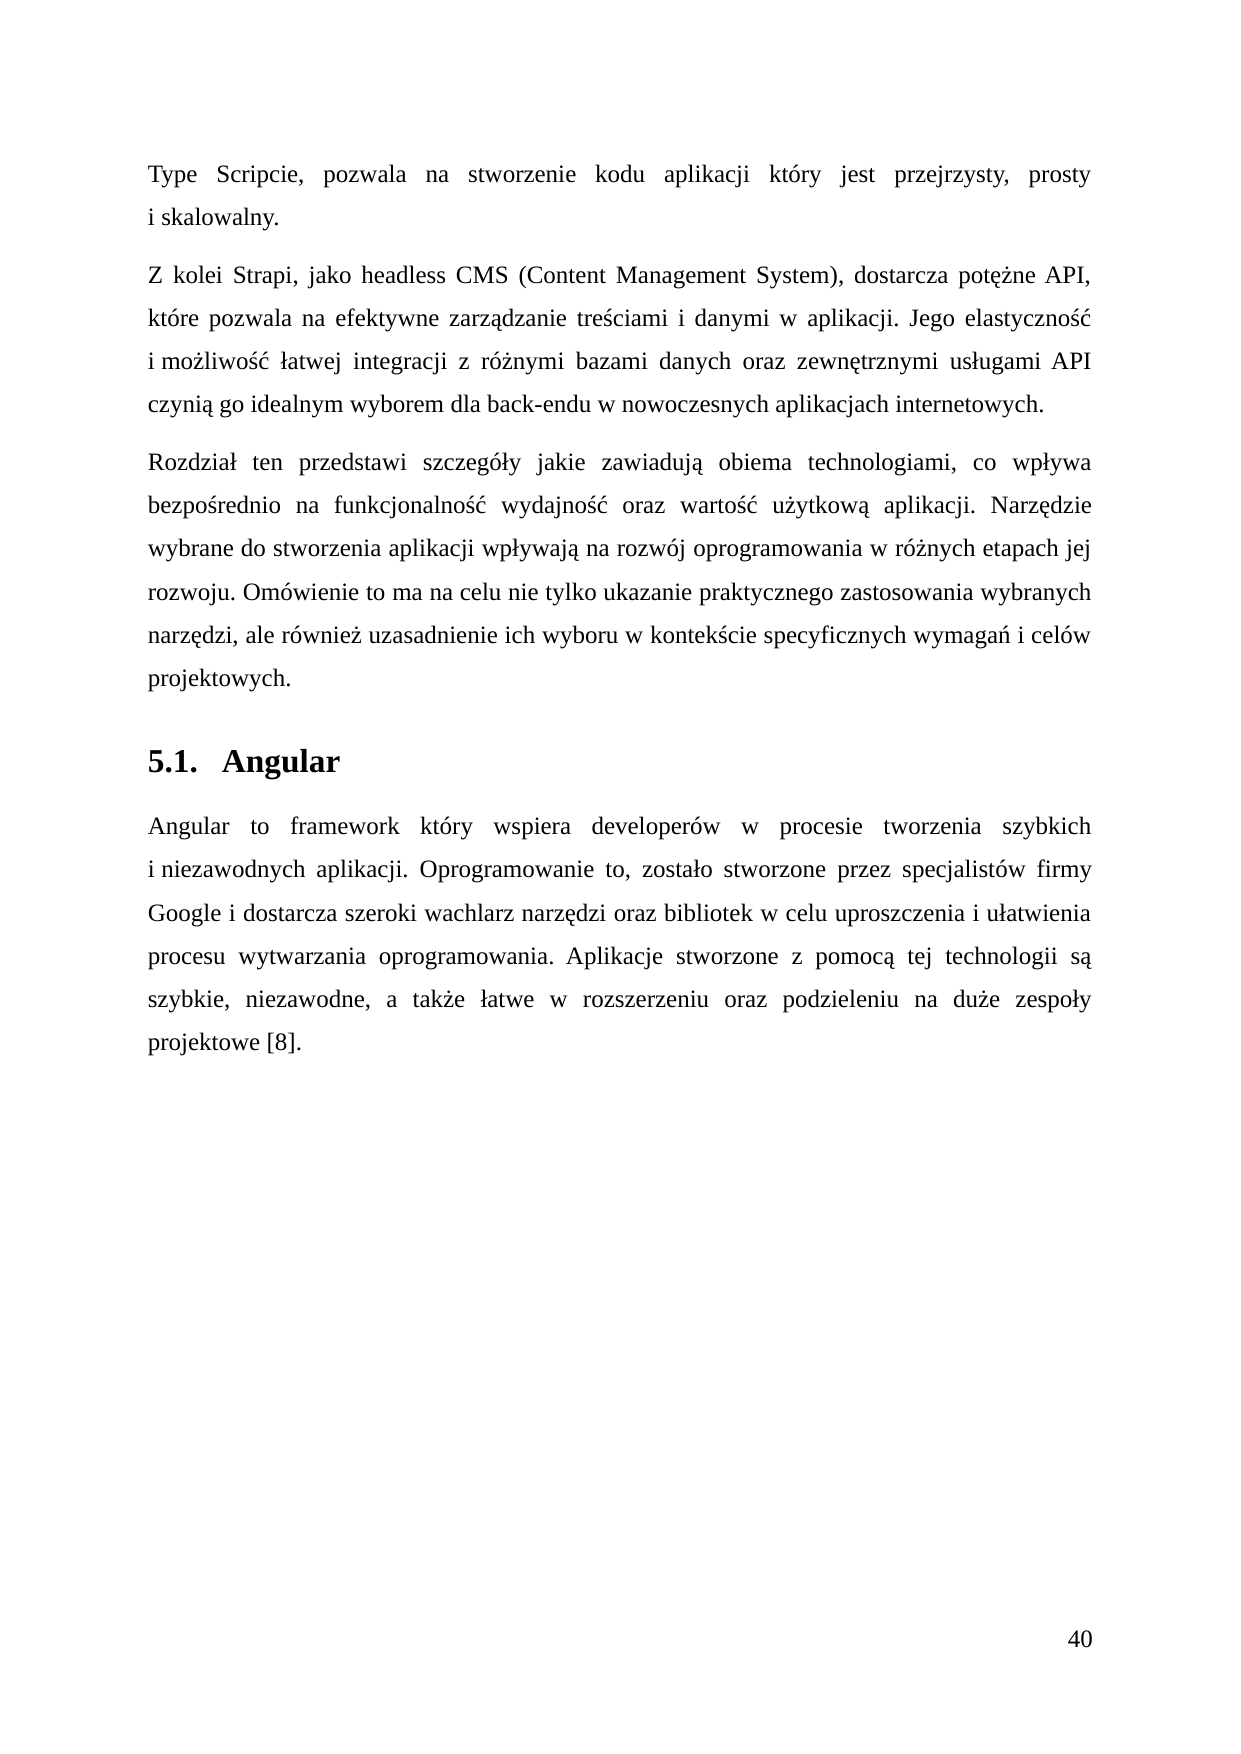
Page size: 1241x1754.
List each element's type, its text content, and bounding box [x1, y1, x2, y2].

text Z kolei Strapi, jako headless CMS (Content Management System), dostarcza potężne API, które pozwala na efektywne zarządzanie treściami i danymi w aplikacji. Jego elastyczność i możliwość łatwej integracji z różnymi bazami danych oraz zewnętrznymi usługami API czynią go idealnym wyborem dla back-endu w nowoczesnych aplikacjach internetowych. [148, 260, 1092, 418]
text Rozdział ten przedstawi szczegóły jakie zawiadują obiema technologiami, co wpływa bezpośrednio na funkcjonalność wydajność oraz wartość użytkową aplikacji. Narzędzie wybrane do stworzenia aplikacji wpływają na rozwój oprogramowania w różnych etapach jej rozwoju. Omówienie to ma na celu nie tylko ukazanie praktycznego zastosowania wybranych narzędzi, ale również uzasadnienie ich wyboru w kontekście specyficznych wymagań i celów projektowych. [148, 447, 1092, 692]
text Angular to framework który wspiera developerów w procesie tworzenia szybkich i niezawodnych aplikacji. Oprogramowanie to, zostało stworzone przez specjalistów firmy Google i dostarcza szeroki wachlarz narzędzi oraz bibliotek w celu uproszczenia i ułatwienia procesu wytwarzania oprogramowania. Aplikacje stworzone z pomocą tej technologii są szybkie, niezawodne, a także łatwe w rozszerzeniu oraz podzieleniu na duże zespoły projektowe [8]. [148, 811, 1092, 1056]
subtitle Angular [148, 741, 1092, 780]
text Type Scripcie, pozwala na stworzenie kodu aplikacji który jest przejrzysty, prosty i skalowalny. [148, 159, 1092, 231]
